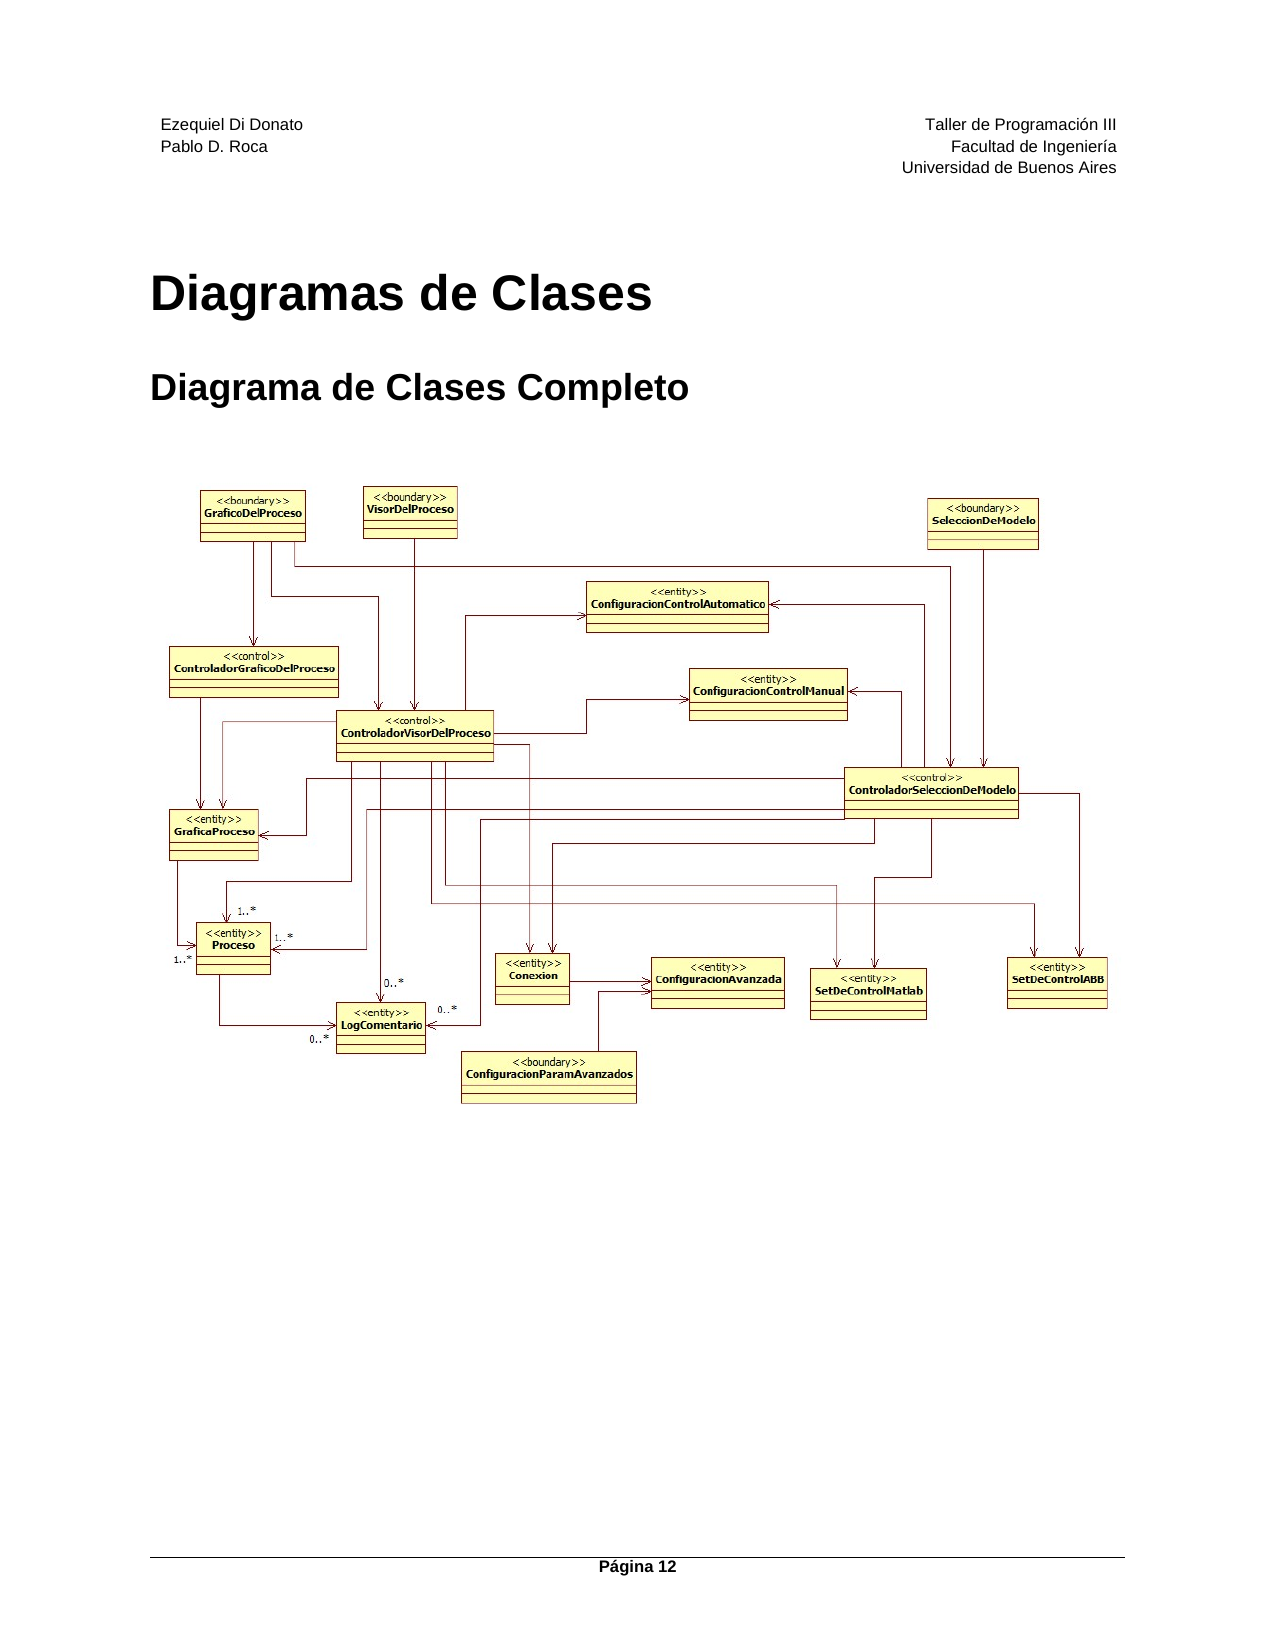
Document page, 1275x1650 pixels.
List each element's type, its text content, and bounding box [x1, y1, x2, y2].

subtitle Diagrama de Clases Completo [150, 367, 1125, 409]
picture [150, 467, 1125, 1122]
subtitle Diagramas de Clases [150, 265, 1125, 321]
